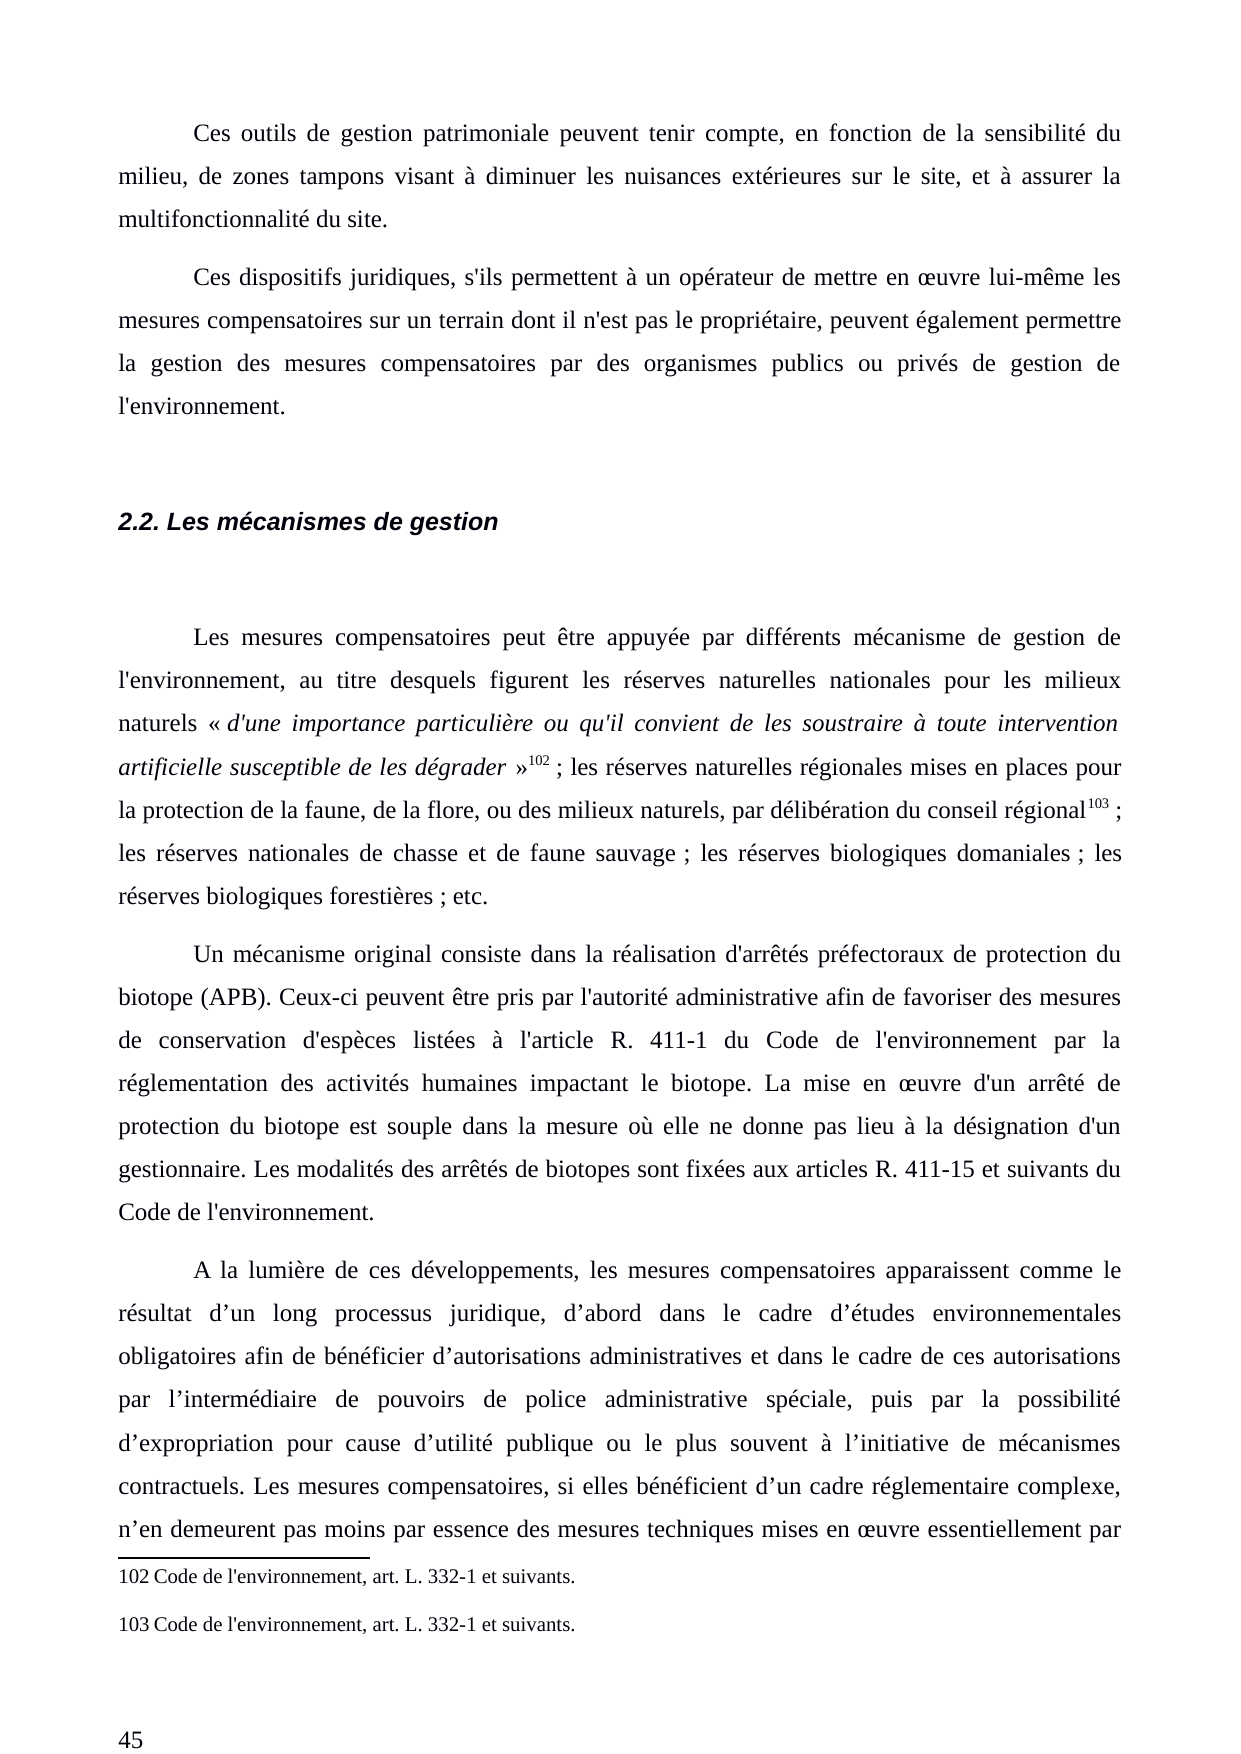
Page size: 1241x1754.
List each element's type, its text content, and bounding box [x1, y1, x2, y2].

text A la lumière de ces développements, les mesures compensatoires apparaissent comme le résultat d’un long processus juridique, d’abord dans le cadre d’études environnementales obligatoires afin de bénéficier d’autorisations administratives et dans le cadre de ces autorisations par l’intermédiaire de pouvoirs de police administrative spéciale, puis par la possibilité d’expropriation pour cause d’utilité publique ou le plus souvent à l’initiative de mécanismes contractuels. Les mesures compensatoires, si elles bénéficient d’un cadre réglementaire complexe, n’en demeurent pas moins par essence des mesures techniques mises en œuvre essentiellement par [118, 1255, 1122, 1543]
text Les mesures compensatoires peut être appuyée par différents mécanisme de gestion de l'environnement, au titre desquels figurent les réserves naturelles nationales pour les milieux naturels « d'une importance particulière ou qu'il convient de les soustraire à toute intervention artificielle susceptible de les dégrader » ; les réserves naturelles régionales mises en places pour la protection de la faune, de la flore, ou des milieux naturels, par délibération du conseil régional ; les réserves nationales de chasse et de faune sauvage ; les réserves biologiques domaniales ; les réserves biologiques forestières ; etc. [118, 622, 1122, 910]
text Ces dispositifs juridiques, s'ils permettent à un opérateur de mettre en œuvre lui-même les mesures compensatoires sur un terrain dont il n'est pas le propriétaire, peuvent également permettre la gestion des mesures compensatoires par des organismes publics ou privés de gestion de l'environnement. [118, 262, 1122, 420]
text Code de l'environnement, art. L. 332-1 et suivants. [118, 1564, 1122, 1588]
text Code de l'environnement, art. L. 332-1 et suivants. [118, 1612, 1122, 1636]
text 2.2. Les mécanismes de gestion [118, 507, 1122, 536]
text Ces outils de gestion patrimoniale peuvent tenir compte, en fonction de la sensibilité du milieu, de zones tampons visant à diminuer les nuisances extérieures sur le site, et à assurer la multifonctionnalité du site. [118, 118, 1122, 233]
text Un mécanisme original consiste dans la réalisation d'arrêtés préfectoraux de protection du biotope (APB). Ceux-ci peuvent être pris par l'autorité administrative afin de favoriser des mesures de conservation d'espèces listées à l'article R. 411-1 du Code de l'environnement par la réglementation des activités humaines impactant le biotope. La mise en œuvre d'un arrêté de protection du biotope est souple dans la mesure où elle ne donne pas lieu à la désignation d'un gestionnaire. Les modalités des arrêtés de biotopes sont fixées aux articles R. 411-15 et suivants du Code de l'environnement. [118, 939, 1122, 1226]
